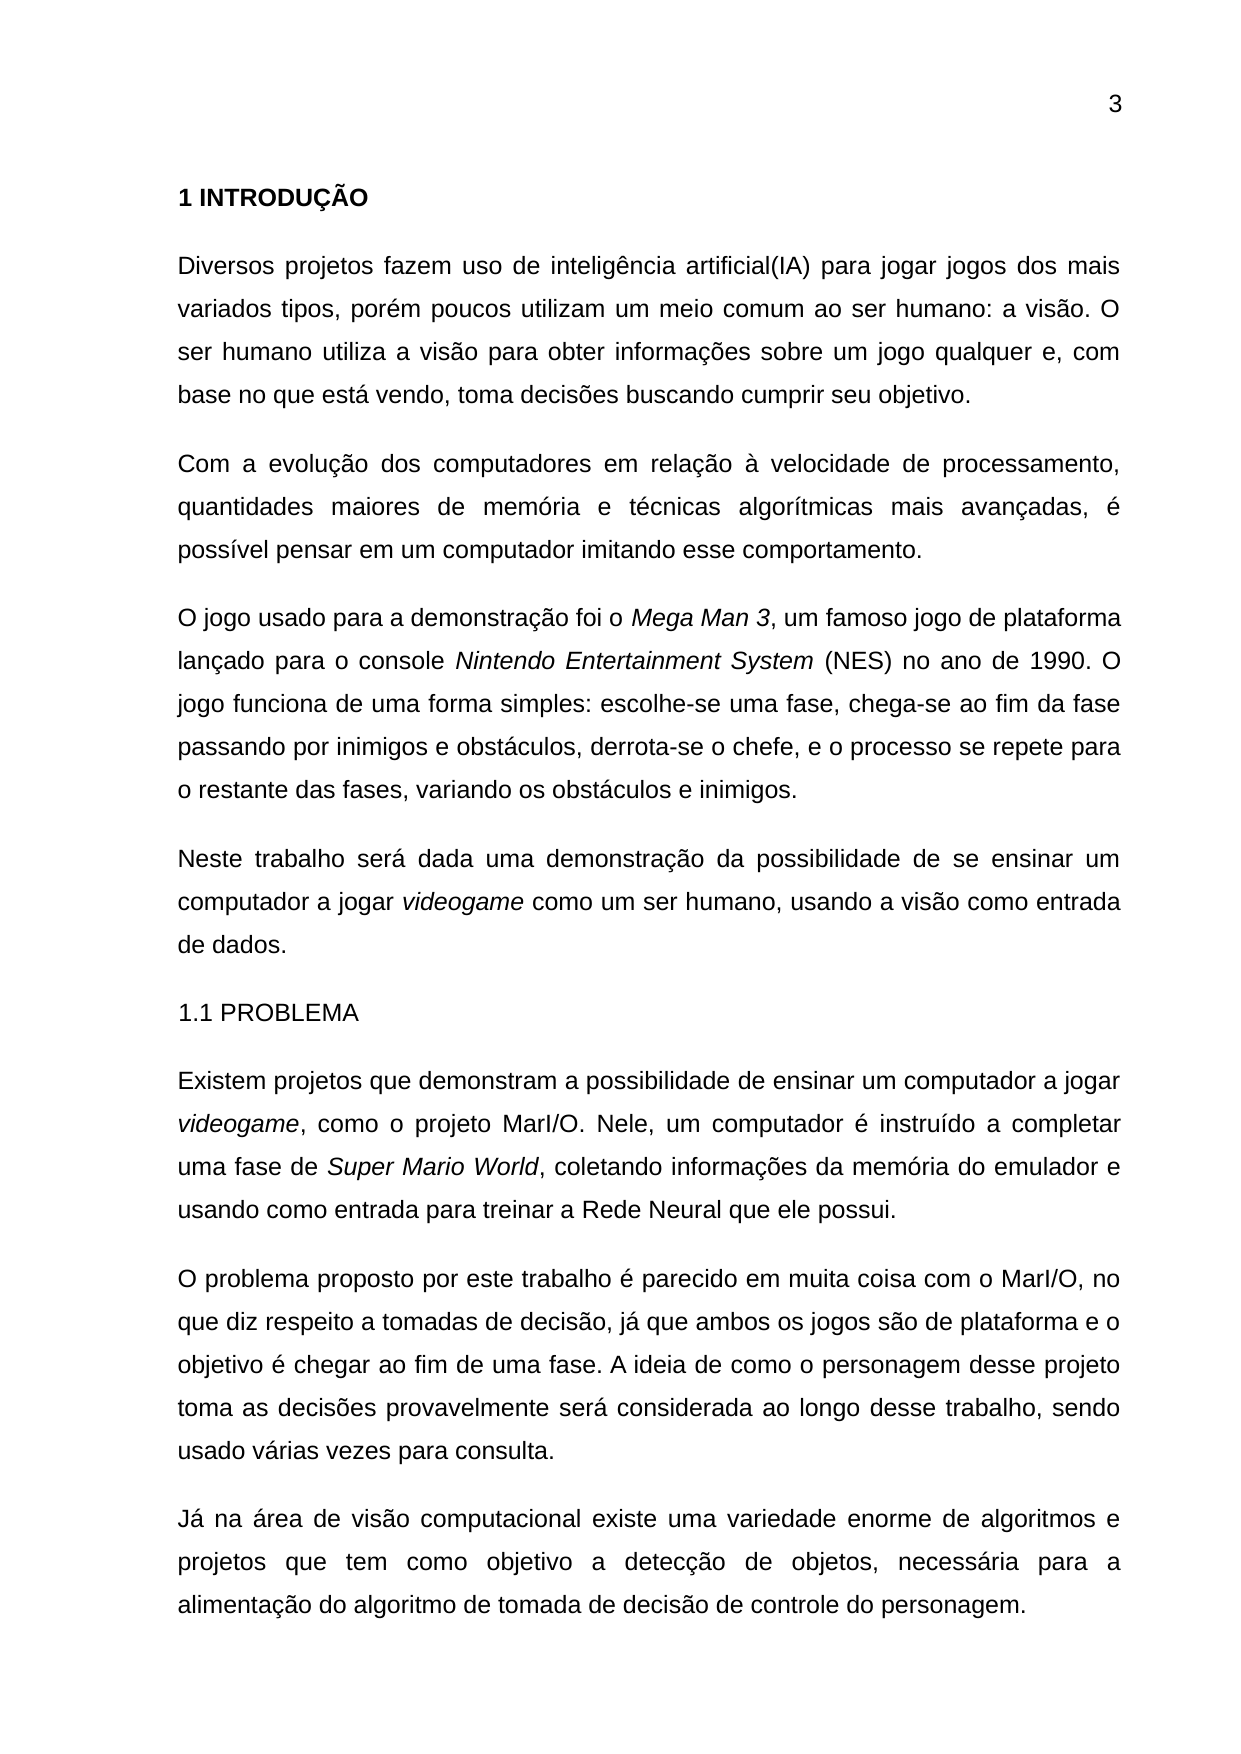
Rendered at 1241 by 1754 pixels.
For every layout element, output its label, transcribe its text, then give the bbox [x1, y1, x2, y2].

text O problema proposto por este trabalho é parecido em muita coisa com o MarI/O, no que diz respeito a tomadas de decisão, já que ambos os jogos são de plataforma e o objetivo é chegar ao fim de uma fase. A ideia de como o personagem desse projeto toma as decisões provavelmente será considerada ao longo desse trabalho, sendo usado várias vezes para consulta. [177, 1264, 1122, 1465]
subtitle PROBLEMA [171, 998, 1122, 1027]
text Existem projetos que demonstram a possibilidade de ensinar um computador a jogar videogame, como o projeto MarI/O. Nele, um computador é instruído a completar uma fase de Super Mario World, coletando informações da memória do emulador e usando como entrada para treinar a Rede Neural que ele possui. [177, 1066, 1122, 1224]
text Já na área de visão computacional existe uma variedade enorme de algoritmos e projetos que tem como objetivo a detecção de objetos, necessária para a alimentação do algoritmo de tomada de decisão de controle do personagem. [177, 1504, 1122, 1619]
text O jogo usado para a demonstração foi o Mega Man 3, um famoso jogo de plataforma lançado para o console Nintendo Entertainment System (NES) no ano de 1990. O jogo funciona de uma forma simples: escolhe-se uma fase, chega-se ao fim da fase passando por inimigos e obstáculos, derrota-se o chefe, e o processo se repete para o restante das fases, variando os obstáculos e inimigos. [177, 603, 1122, 804]
text Neste trabalho será dada uma demonstração da possibilidade de se ensinar um computador a jogar videogame como um ser humano, usando a visão como entrada de dados. [177, 844, 1122, 959]
text Diversos projetos fazem uso de inteligência artificial(IA) para jogar jogos dos mais variados tipos, porém poucos utilizam um meio comum ao ser humano: a visão. O ser humano utiliza a visão para obter informações sobre um jogo qualquer e, com base no que está vendo, toma decisões buscando cumprir seu objetivo. [177, 251, 1122, 409]
subtitle INTRODUÇÃO [171, 183, 1122, 212]
text Com a evolução dos computadores em relação à velocidade de processamento, quantidades maiores de memória e técnicas algorítmicas mais avançadas, é possível pensar em um computador imitando esse comportamento. [177, 449, 1122, 564]
